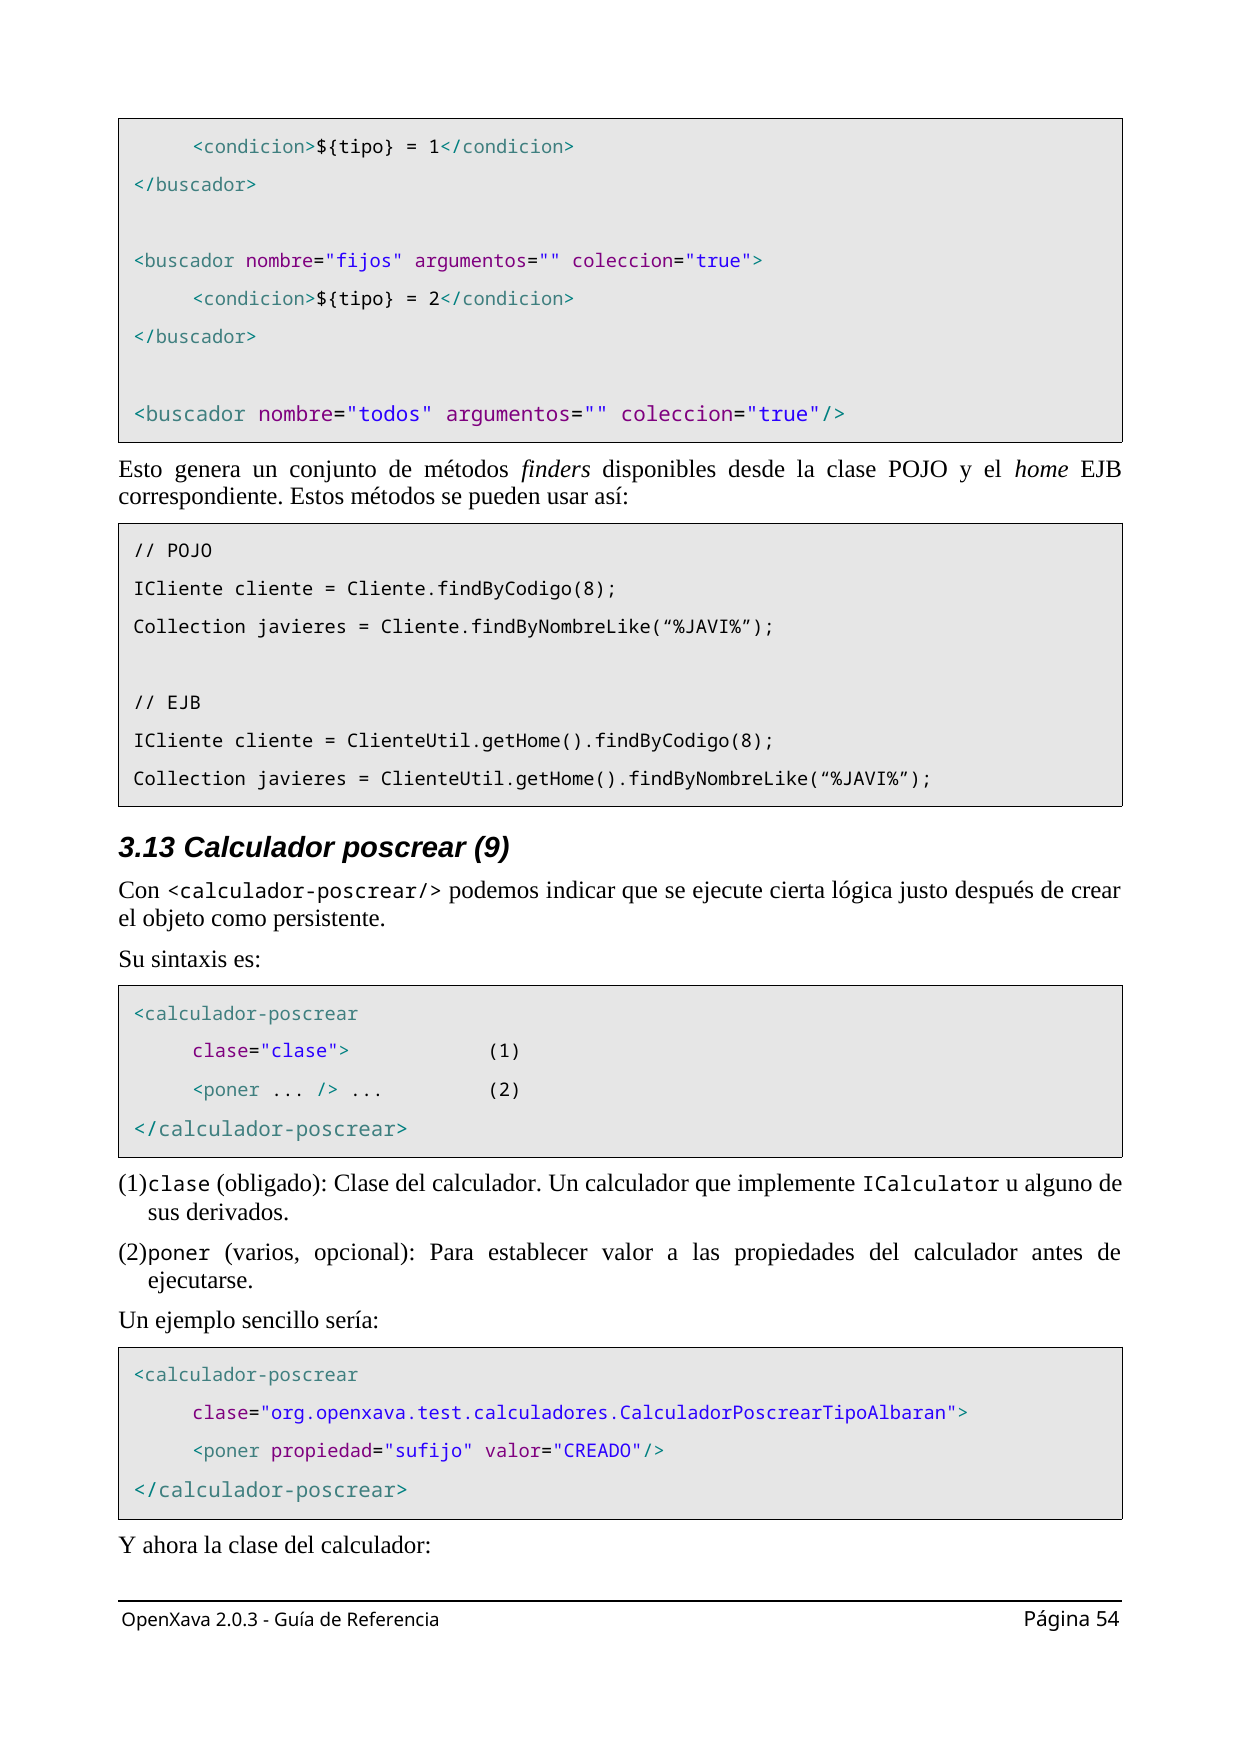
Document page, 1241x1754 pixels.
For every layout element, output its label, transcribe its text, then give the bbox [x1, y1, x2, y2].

text ICliente cliente = Cliente.findByCodigo(8); [119, 561, 1122, 599]
text <condicion>${tipo} = 1</condicion> [119, 119, 1122, 156]
subtitle Calculador poscrear (9) [118, 831, 1122, 864]
text Y ahora la clase del calculador: [118, 1531, 1122, 1559]
text <calculador-poscrear [119, 986, 1122, 1023]
text <buscador nombre="fijos" argumentos="" coleccion="true"> [119, 232, 1122, 270]
text Su sintaxis es: [118, 945, 1122, 972]
text // POJO [119, 524, 1122, 561]
text ICliente cliente = ClienteUtil.getHome().findByCodigo(8); [119, 713, 1122, 751]
text // EJB [119, 675, 1122, 713]
text </buscador> [119, 156, 1122, 194]
text </calculador-poscrear> [119, 1099, 1122, 1157]
text <poner propiedad="sufijo" valor="CREADO"/> [119, 1423, 1122, 1461]
text <calculador-poscrear [119, 1348, 1122, 1385]
text <condicion>${tipo} = 2</condicion> [119, 270, 1122, 308]
list poner (varios, opcional): Para establecer valor a las propiedades del calculador antes de ejecutarse. [118, 1238, 1122, 1294]
text clase="org.openxava.test.calculadores.CalculadorPoscrearTipoAlbaran"> [119, 1385, 1122, 1423]
text Con <calculador-poscrear/> podemos indicar que se ejecute cierta lógica justo después de crear el objeto como persistente. [118, 876, 1122, 932]
text Collection javieres = Cliente.findByNombreLike(“%JAVI%”); [119, 599, 1122, 637]
text Esto genera un conjunto de métodos finders disponibles desde la clase POJO y el home EJB correspondiente. Estos métodos se pueden usar así: [118, 455, 1122, 510]
text </calculador-poscrear> [119, 1461, 1122, 1519]
text clase="clase"> (1) [119, 1023, 1122, 1061]
list clase (obligado): Clase del calculador. Un calculador que implemente ICalculator u alguno de sus derivados. [118, 1169, 1122, 1226]
text <buscador nombre="todos" argumentos="" coleccion="true"/> [119, 384, 1122, 442]
text Un ejemplo sencillo sería: [118, 1306, 1122, 1334]
text <poner ... /> ... (2) [119, 1061, 1122, 1099]
text Collection javieres = ClienteUtil.getHome().findByNombreLike(“%JAVI%”); [119, 751, 1122, 806]
text </buscador> [119, 308, 1122, 346]
